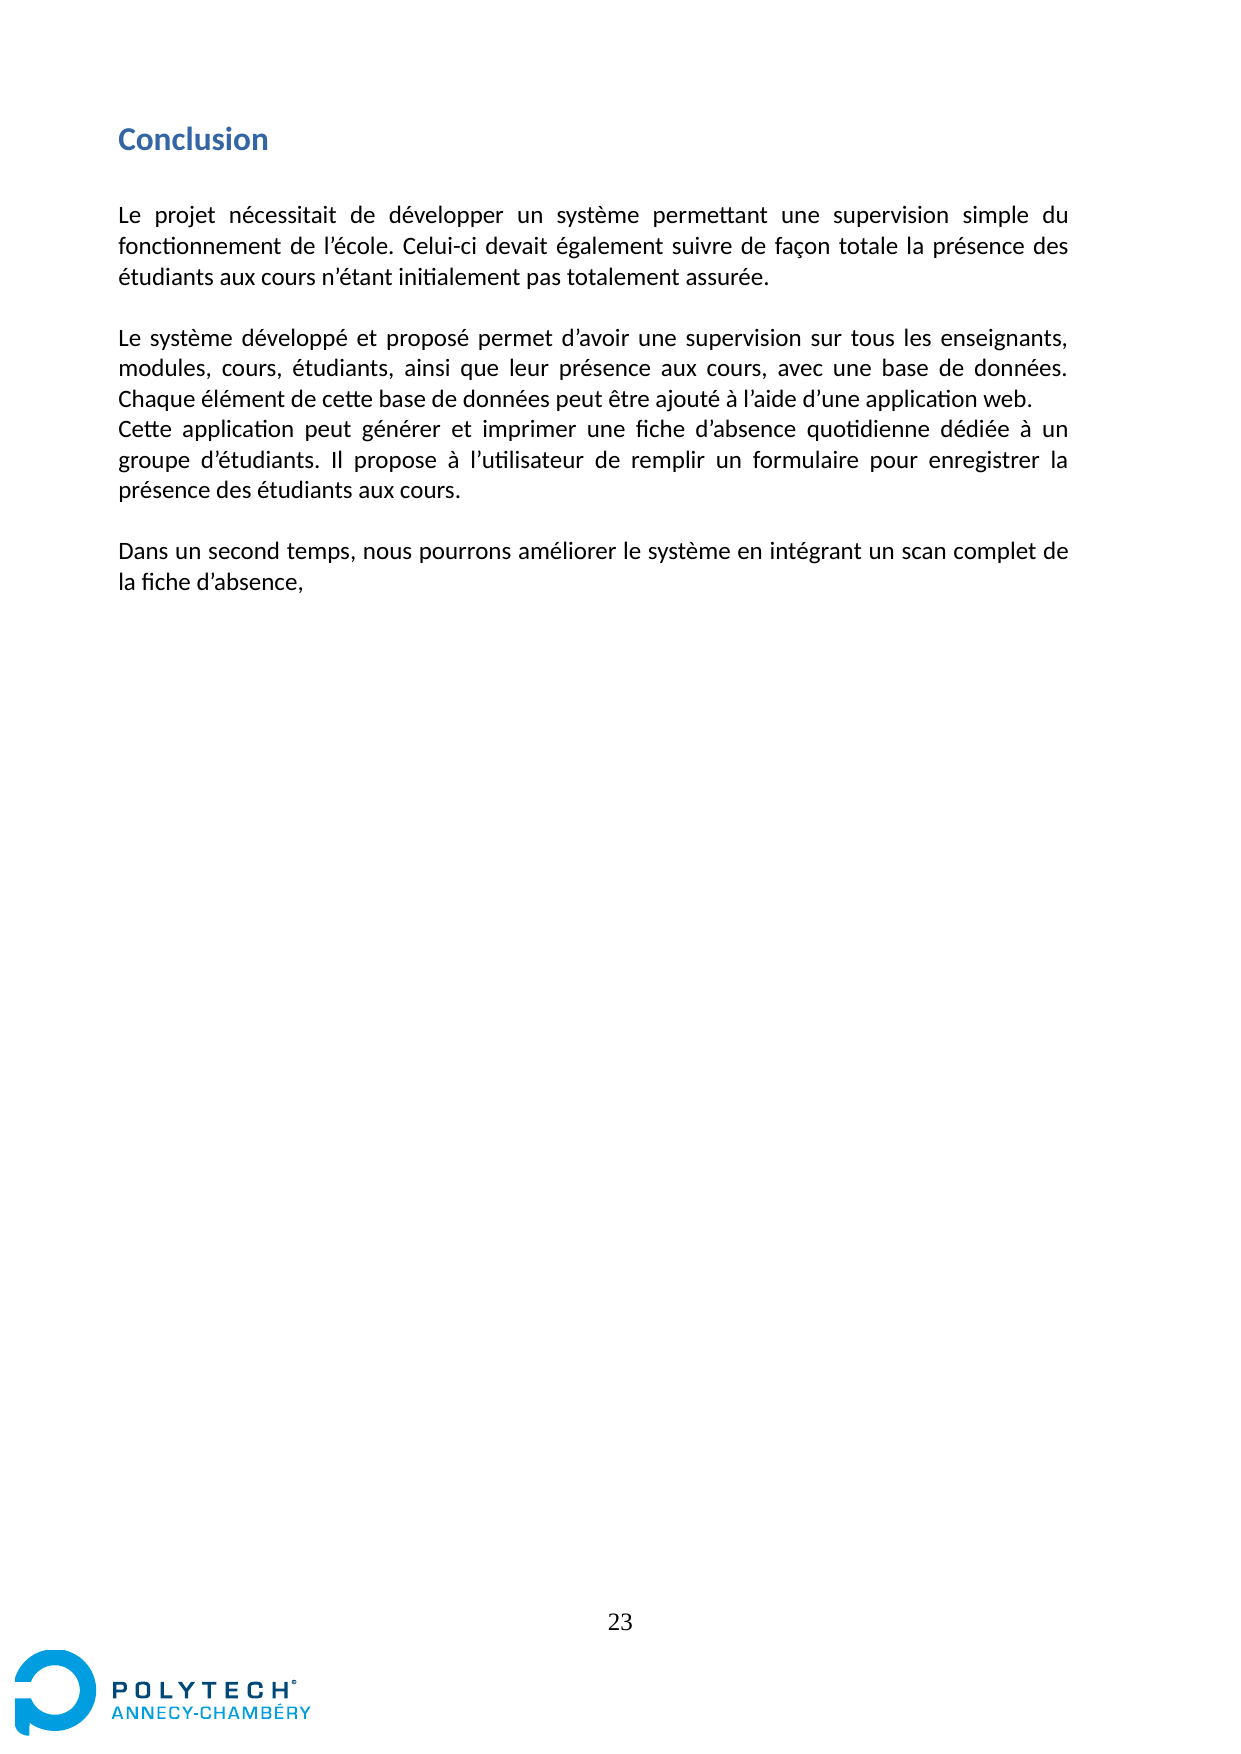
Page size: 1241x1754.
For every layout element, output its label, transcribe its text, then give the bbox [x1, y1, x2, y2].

text Dans un second temps, nous pourrons améliorer le système en intégrant un scan complet de la fiche d’absence, [118, 535, 1070, 596]
text Le projet nécessitait de développer un système permettant une supervision simple du fonctionnement de l’école. Celui-ci devait également suivre de façon totale la présence des étudiants aux cours n’étant initialement pas totalement assurée. [118, 199, 1070, 291]
text Conclusion [118, 118, 1070, 159]
text Cette application peut générer et imprimer une fiche d’absence quotidienne dédiée à un groupe d’étudiants. Il propose à l’utilisateur de remplir un formulaire pour enregistrer la présence des étudiants aux cours. [118, 413, 1070, 505]
text Le système développé et proposé permet d’avoir une supervision sur tous les enseignants, modules, cours, étudiants, ainsi que leur présence aux cours, avec une base de données. Chaque élément de cette base de données peut être ajouté à l’aide d’une application web. [118, 322, 1070, 413]
